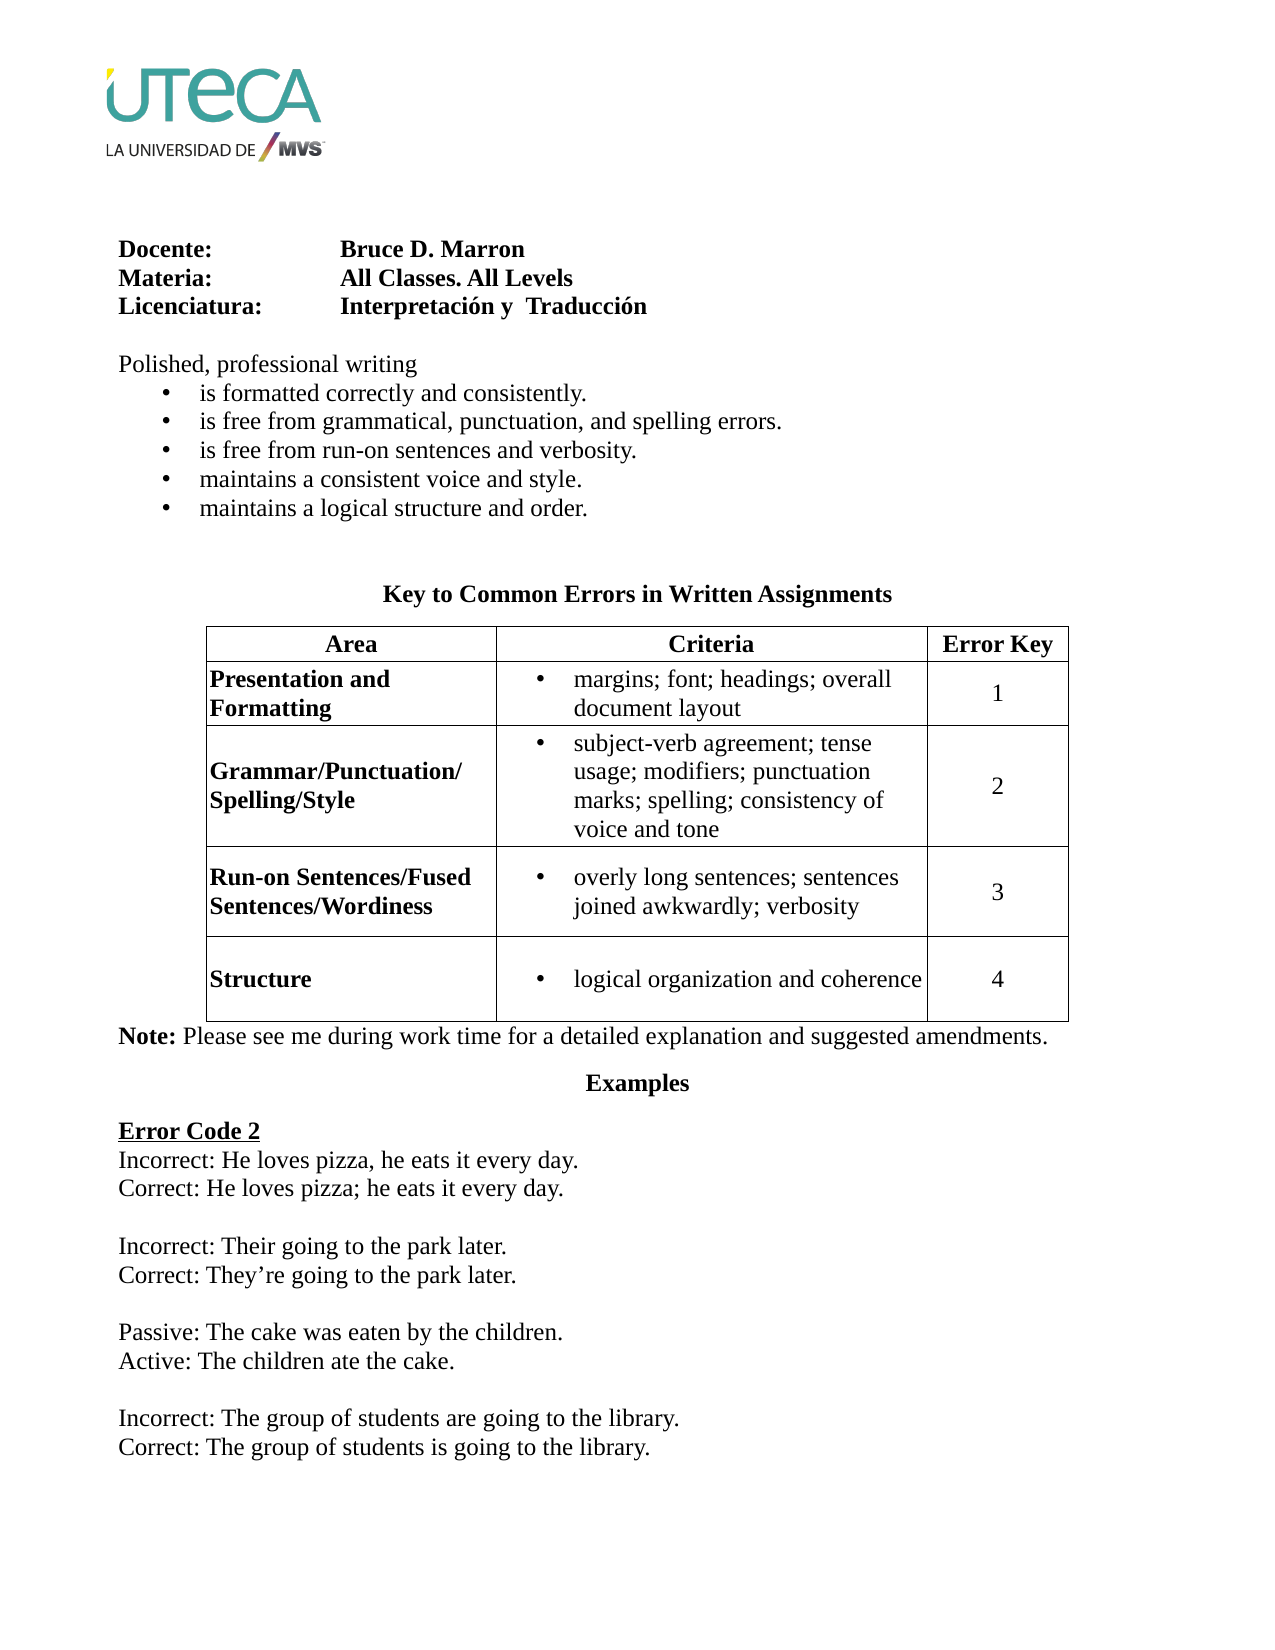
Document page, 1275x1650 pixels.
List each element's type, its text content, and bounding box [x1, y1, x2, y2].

table_cell margins; font; headings; overall document layout [497, 662, 927, 724]
text Incorrect: Their going to the park later. [118, 1231, 1157, 1260]
table_cell 4 [928, 937, 1068, 1021]
table_cell 1 [928, 662, 1068, 724]
text Polished, professional writing [118, 349, 1157, 378]
list is free from run-on sentences and verbosity. [162, 435, 1157, 464]
text Correct: The group of students is going to the library. [118, 1432, 1157, 1461]
text Correct: He loves pizza; he eats it every day. [118, 1173, 1157, 1202]
text Incorrect: The group of students are going to the library. [118, 1403, 1157, 1432]
picture [104, 64, 328, 166]
text Key to Common Errors in Written Assignments [118, 579, 1157, 608]
text Docente: Bruce D. Marron [118, 234, 1157, 263]
text Note: Please see me during work time for a detailed explanation and suggested amendments. [118, 1021, 1157, 1049]
table_cell Presentation and Formatting [207, 662, 496, 724]
table_cell Grammar/Punctuation/Spelling/Style [207, 726, 496, 846]
table_cell Run-on Sentences/Fused Sentences/Wordiness [207, 847, 496, 936]
table_header Criteria [497, 627, 927, 661]
table_cell subject-verb agreement; tense usage; modifiers; punctuation marks; spelling; consistency of voice and tone [497, 726, 927, 846]
text Passive: The cake was eaten by the children. [118, 1317, 1157, 1346]
table_cell logical organization and coherence [497, 937, 927, 1021]
text Materia: All Classes. All Levels [118, 263, 1157, 291]
text Correct: They’re going to the park later. [118, 1260, 1157, 1288]
list is formatted correctly and consistently. [162, 378, 1157, 406]
text Examples [118, 1068, 1157, 1097]
list maintains a consistent voice and style. [162, 464, 1157, 493]
text Error Code 2 [118, 1116, 1157, 1145]
list is free from grammatical, punctuation, and spelling errors. [162, 406, 1157, 435]
text Licenciatura: Interpretación y Traducción [118, 291, 1157, 320]
text Incorrect: He loves pizza, he eats it every day. [118, 1145, 1157, 1173]
table_cell Structure [207, 937, 496, 1021]
table_cell 3 [928, 847, 1068, 936]
table_header Area [207, 627, 496, 661]
table_cell 2 [928, 726, 1068, 846]
table_cell overly long sentences; sentences joined awkwardly; verbosity [497, 847, 927, 936]
table_header Error Key [928, 627, 1068, 661]
text Active: The children ate the cake. [118, 1346, 1157, 1375]
list maintains a logical structure and order. [162, 493, 1157, 521]
